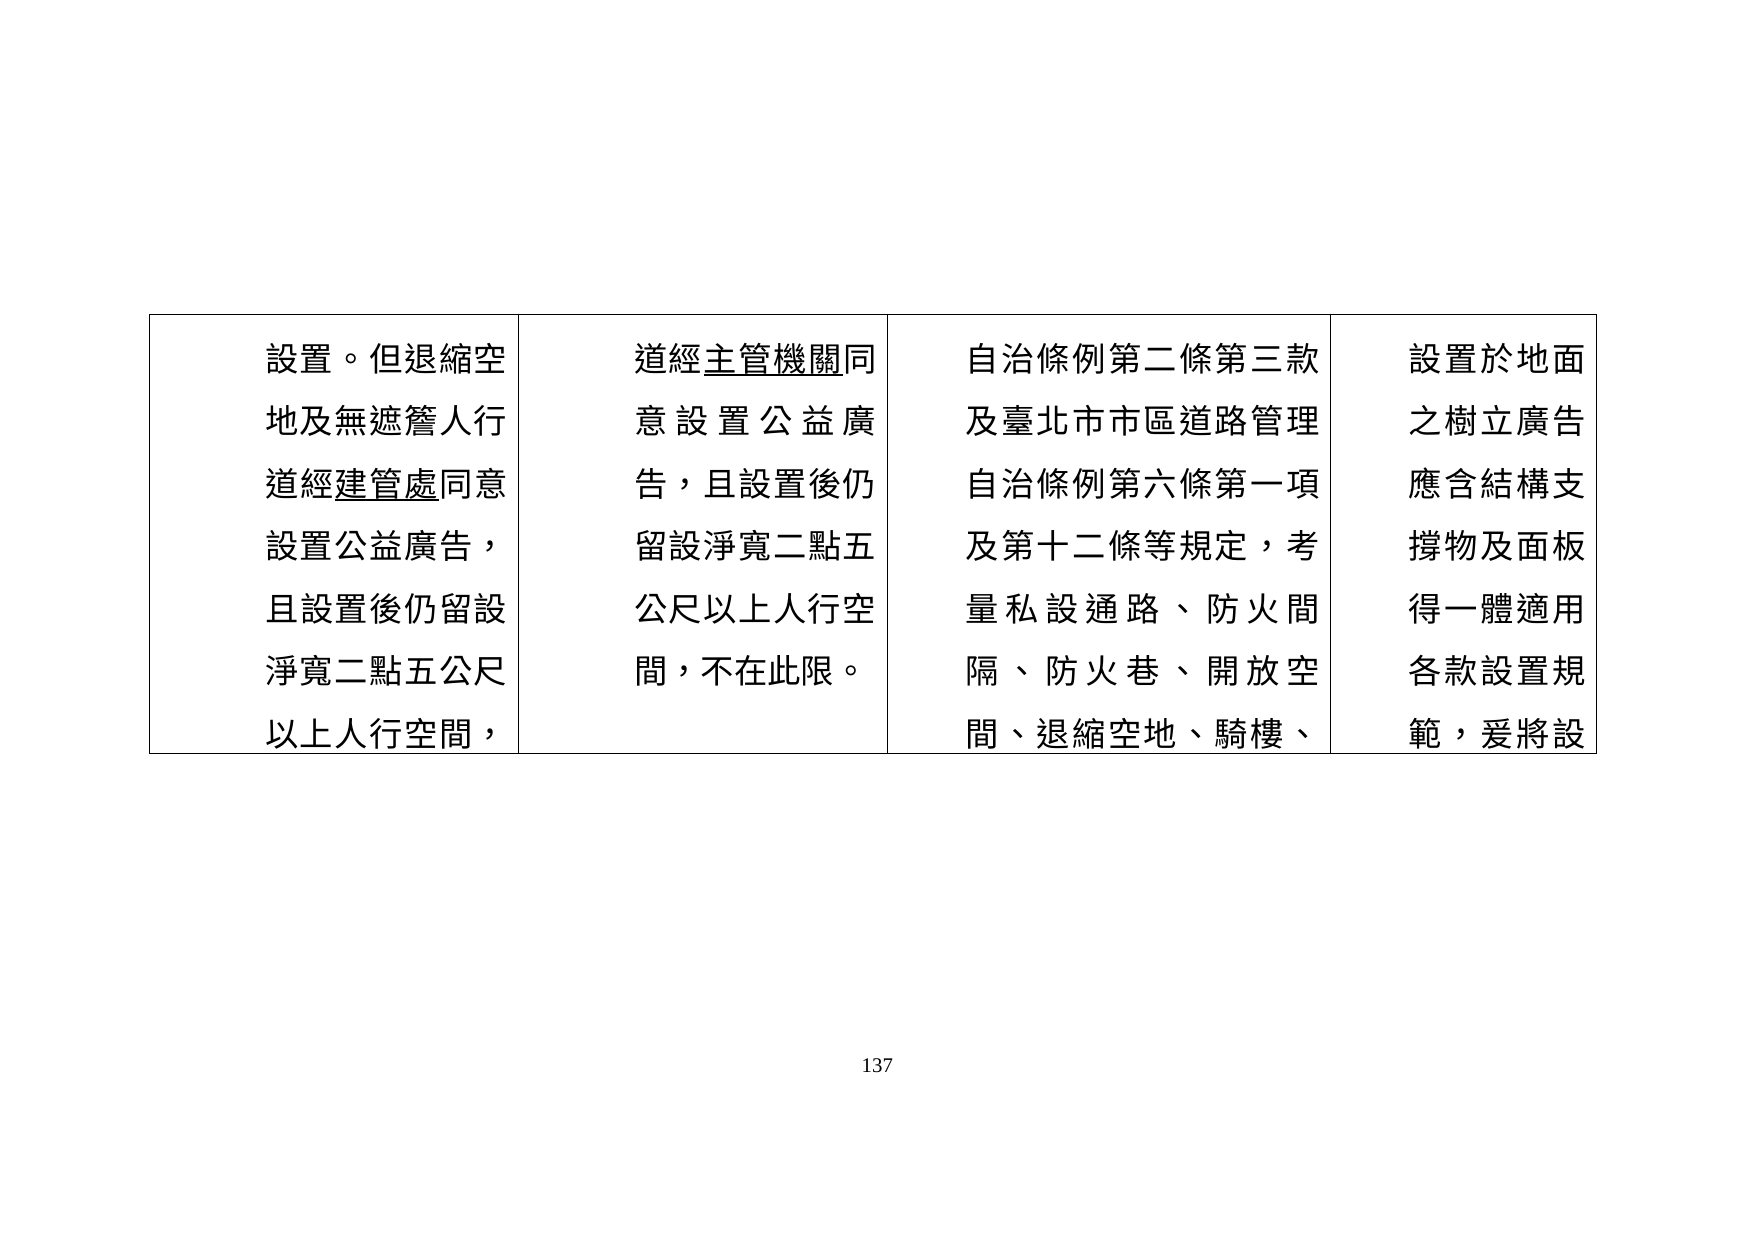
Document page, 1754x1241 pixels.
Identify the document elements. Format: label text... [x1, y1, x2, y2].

table_cell 設置於地面之樹立廣告應含結構支撐物及面板得一體適用各款設置規範，爰將設 [1331, 315, 1596, 752]
table_cell 設置。但退縮空地及無遮簷人行道經建管處同意設置公益廣告，且設置後仍留設淨寬二點五公尺以上人行空間， [150, 315, 518, 752]
table_cell 道經主管機關同意設置公益廣告，且設置後仍留設淨寬二點五公尺以上人行空間，不在此限。 [519, 315, 887, 752]
table_cell 自治條例第二條第三款及臺北市市區道路管理自治條例第六條第一項及第十二條等規定，考量私設通路、防火間隔、防火巷、開放空間、退縮空地、騎樓、 [888, 315, 1330, 752]
